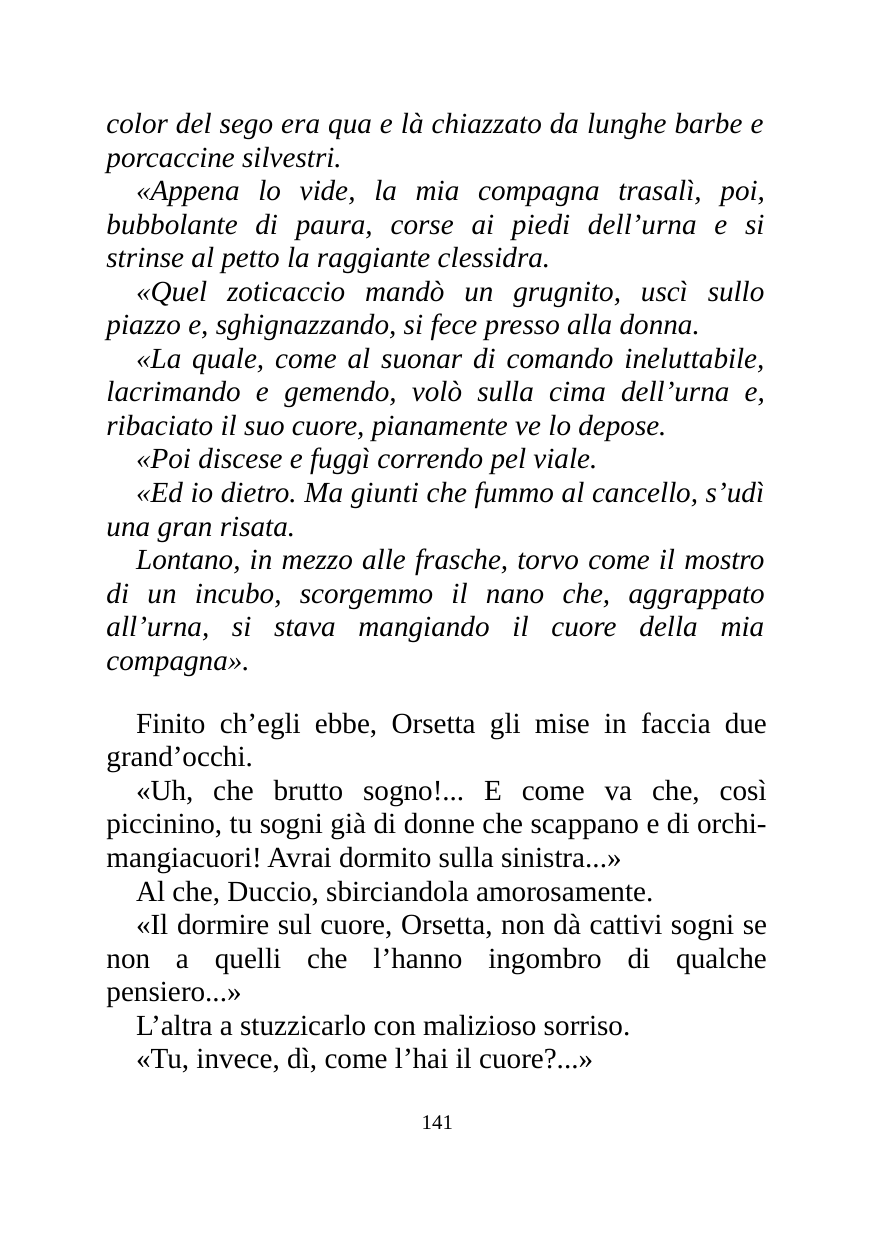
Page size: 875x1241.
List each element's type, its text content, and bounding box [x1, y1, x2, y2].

text «Poi discese e fuggì correndo pel viale. [106, 442, 768, 475]
text «Quel zoticaccio mandò un grugnito, uscì sullo piazzo e, sghignazzando, si fece presso alla donna. [106, 274, 768, 341]
text «Appena lo vide, la mia compagna trasalì, poi, bubbolante di paura, corse ai piedi dell’urna e si strinse al petto la raggiante clessidra. [106, 173, 768, 274]
text «La quale, come al suonar di comando ineluttabile, lacrimando e gemendo, volò sulla cima dell’urna e, ribaciato il suo cuore, pianamente ve lo depose. [106, 341, 768, 442]
text «Il dormire sul cuore, Orsetta, non dà cattivi sogni se non a quelli che l’hanno ingombro di qualche pensiero...» [106, 907, 768, 1008]
text «Tu, invece, dì, come l’hai il cuore?...» [106, 1041, 768, 1075]
text Finito ch’egli ebbe, Orsetta gli mise in faccia due grand’occhi. [106, 706, 768, 773]
text Lontano, in mezzo alle frasche, torvo come il mostro di un incubo, scorgemmo il nano che, aggrappato all’urna, si stava mangiando il cuore della mia compagna». [106, 542, 768, 676]
text Al che, Duccio, sbirciandola amorosamente. [106, 874, 768, 907]
text «Uh, che brutto sogno!... E come va che, così piccinino, tu sogni già di donne che scappano e di orchi-mangiacuori! Avrai dormito sulla sinistra...» [106, 773, 768, 874]
text L’altra a stuzzicarlo con malizioso sorriso. [106, 1008, 768, 1041]
text «Ed io dietro. Ma giunti che fummo al cancello, s’udì una gran risata. [106, 475, 768, 542]
text color del sego era qua e là chiazzato da lunghe barbe e porcaccine silvestri. [106, 106, 768, 173]
